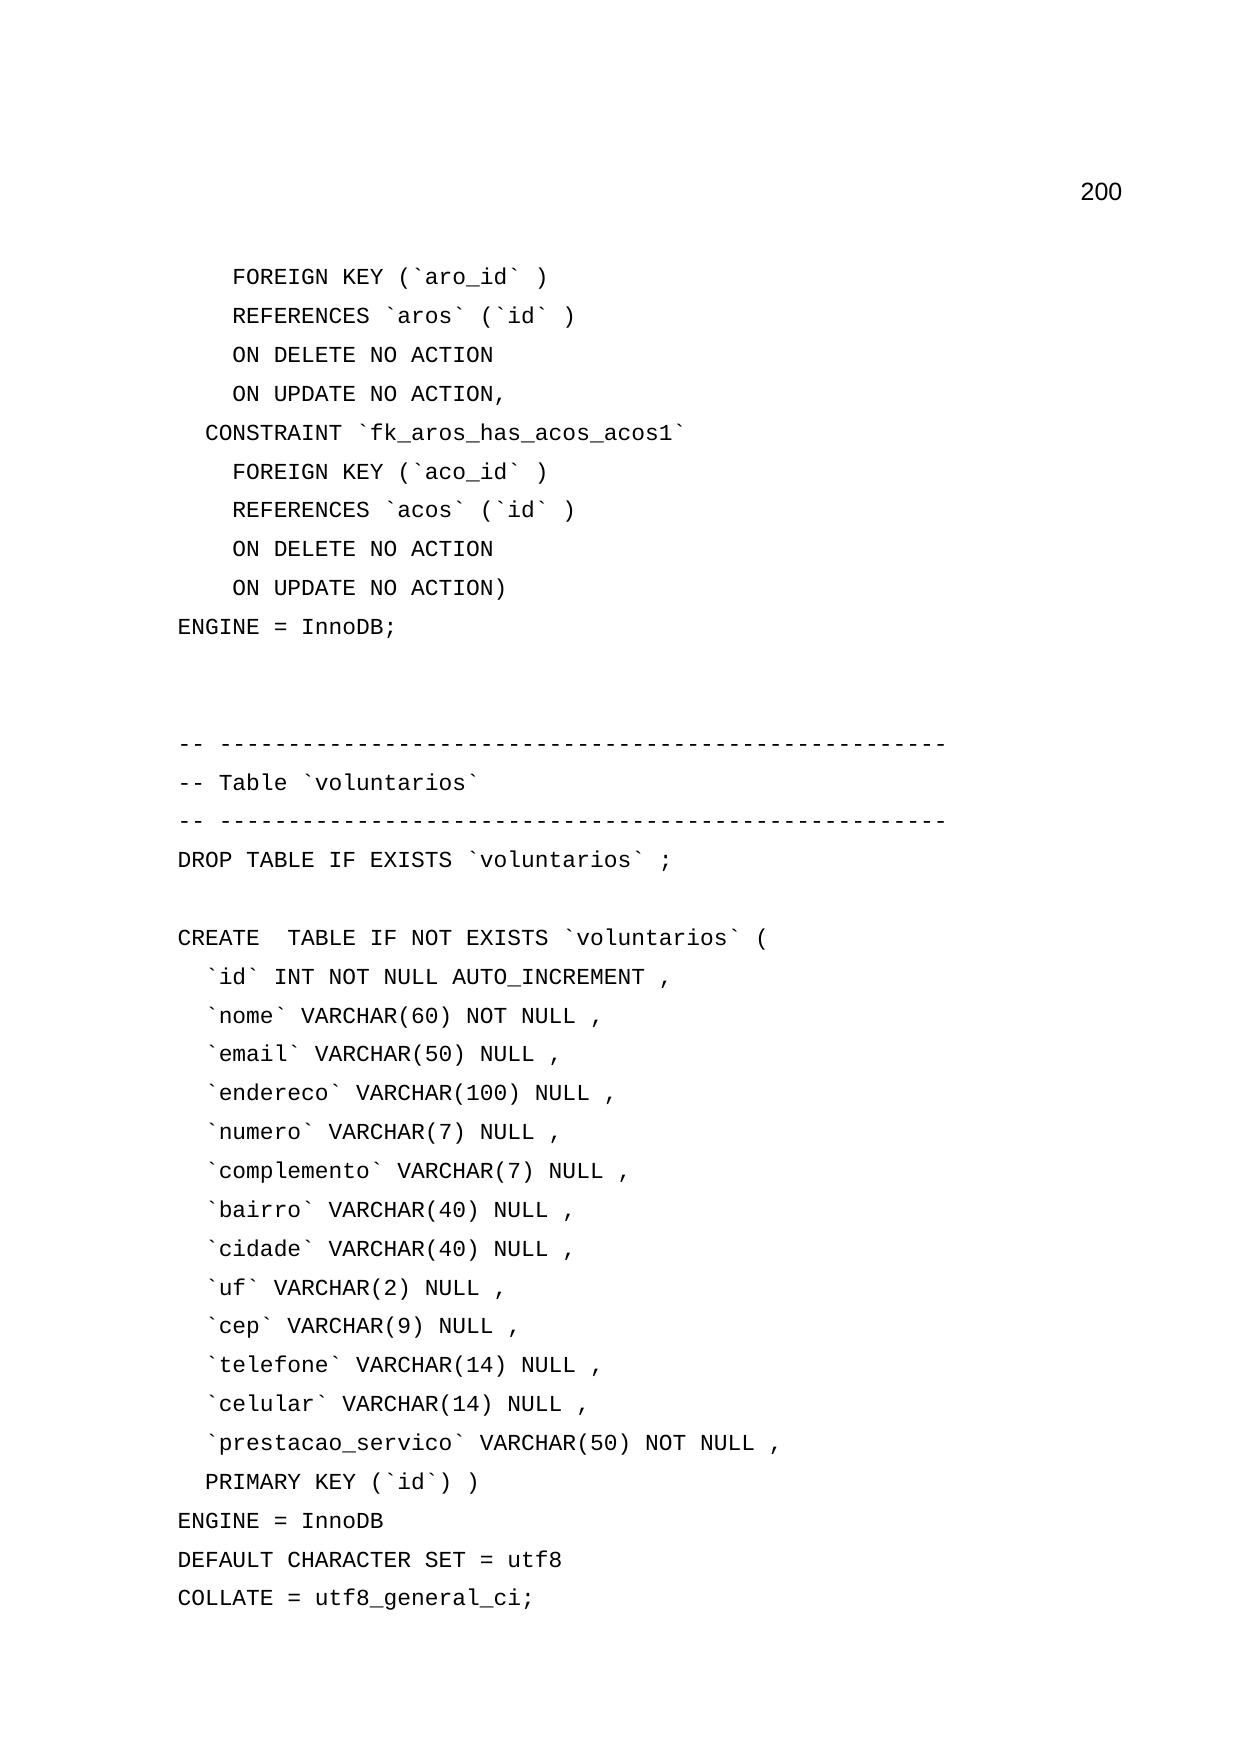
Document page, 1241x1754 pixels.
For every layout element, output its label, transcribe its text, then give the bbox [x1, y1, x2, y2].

text -- ----------------------------------------------------- [177, 810, 1122, 836]
text ON UPDATE NO ACTION) [177, 577, 1122, 602]
text FOREIGN KEY (`aco_id` ) [177, 460, 1122, 486]
text REFERENCES `aros` (`id` ) [177, 304, 1122, 331]
text FOREIGN KEY (`aro_id` ) [177, 266, 1122, 292]
text `endereco` VARCHAR(100) NULL , [177, 1082, 1122, 1108]
text REFERENCES `acos` (`id` ) [177, 499, 1122, 525]
text DEFAULT CHARACTER SET = utf8 [177, 1548, 1122, 1574]
text -- ----------------------------------------------------- [177, 732, 1122, 758]
text CONSTRAINT `fk_aros_has_acos_acos1` [177, 421, 1122, 447]
text -- Table `voluntarios` [177, 771, 1122, 797]
text `telefone` VARCHAR(14) NULL , [177, 1354, 1122, 1379]
text `nome` VARCHAR(60) NOT NULL , [177, 1004, 1122, 1030]
text ENGINE = InnoDB [177, 1509, 1122, 1535]
text `uf` VARCHAR(2) NULL , [177, 1276, 1122, 1302]
text `id` INT NOT NULL AUTO_INCREMENT , [177, 965, 1122, 991]
text DROP TABLE IF EXISTS `voluntarios` ; [177, 848, 1122, 874]
text ENGINE = InnoDB; [177, 615, 1122, 641]
text `bairro` VARCHAR(40) NULL , [177, 1198, 1122, 1224]
text `prestacao_servico` VARCHAR(50) NOT NULL , [177, 1431, 1122, 1457]
text `cep` VARCHAR(9) NULL , [177, 1315, 1122, 1341]
text `cidade` VARCHAR(40) NULL , [177, 1237, 1122, 1263]
text CREATE TABLE IF NOT EXISTS `voluntarios` ( [177, 926, 1122, 952]
text `email` VARCHAR(50) NULL , [177, 1043, 1122, 1069]
text ON DELETE NO ACTION [177, 343, 1122, 369]
text `complemento` VARCHAR(7) NULL , [177, 1159, 1122, 1185]
text COLLATE = utf8_general_ci; [177, 1587, 1122, 1613]
text ON UPDATE NO ACTION, [177, 382, 1122, 408]
text `celular` VARCHAR(14) NULL , [177, 1392, 1122, 1418]
text PRIMARY KEY (`id`) ) [177, 1470, 1122, 1496]
text ON DELETE NO ACTION [177, 538, 1122, 564]
text `numero` VARCHAR(7) NULL , [177, 1121, 1122, 1146]
